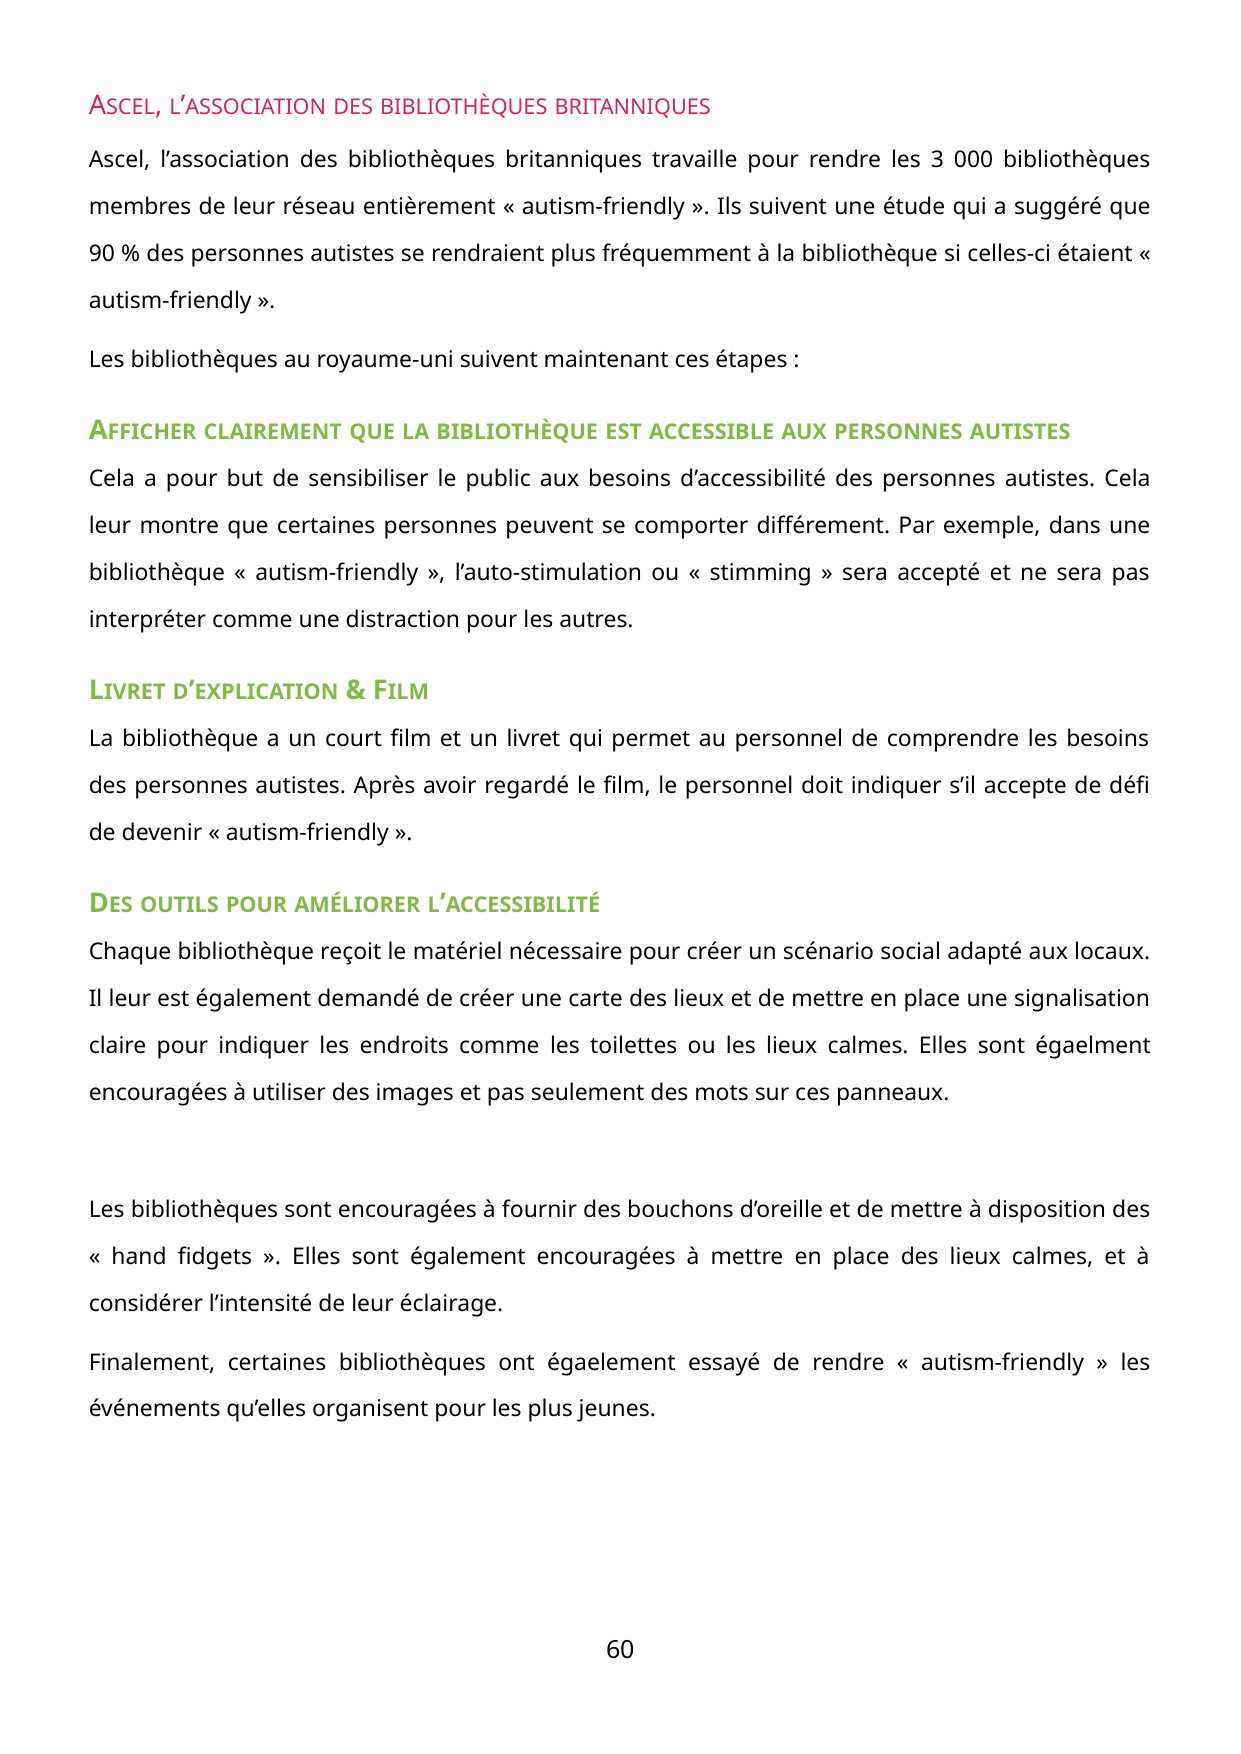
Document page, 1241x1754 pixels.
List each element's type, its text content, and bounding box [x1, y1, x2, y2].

text La bibliothèque a un court film et un livret qui permet au personnel de comprendre les besoins des personnes autistes. Après avoir regardé le film, le personnel doit indiquer s’il accepte de défi de devenir « autism-friendly ». [88, 722, 1152, 847]
text Les bibliothèques sont encouragées à fournir des bouchons d’oreille et de mettre à disposition des « hand fidgets ». Elles sont également encouragées à mettre en place des lieux calmes, et à considérer l’intensité de leur éclairage. [88, 1193, 1152, 1318]
subtitle Ascel, l’association des bibliothèques britanniques [88, 86, 1152, 122]
subtitle Afficher clairement que la bibliothèque est accessible aux personnes autistes [88, 410, 1152, 447]
text Ascel, l’association des bibliothèques britanniques travaille pour rendre les 3 000 bibliothèques membres de leur réseau entièrement « autism-friendly ». Ils suivent une étude qui a suggéré que 90 % des personnes autistes se rendraient plus fréquemment à la bibliothèque si celles-ci étaient « autism-friendly ». [88, 143, 1152, 315]
subtitle Livret d’explication & Film [88, 670, 1152, 707]
subtitle Des outils pour améliorer l’accessibilité [88, 883, 1152, 920]
text Chaque bibliothèque reçoit le matériel nécessaire pour créer un scénario social adapté aux locaux. Il leur est également demandé de créer une carte des lieux et de mettre en place une signalisation claire pour indiquer les endroits comme les toilettes ou les lieux calmes. Elles sont égaelment encouragées à utiliser des images et pas seulement des mots sur ces panneaux. [88, 935, 1152, 1107]
text Les bibliothèques au royaume-uni suivent maintenant ces étapes : [88, 343, 1152, 374]
text Finalement, certaines bibliothèques ont égaelement essayé de rendre « autism-friendly » les événements qu’elles organisent pour les plus jeunes. [88, 1345, 1152, 1423]
text Cela a pour but de sensibiliser le public aux besoins d’accessibilité des personnes autistes. Cela leur montre que certaines personnes peuvent se comporter différement. Par exemple, dans une bibliothèque « autism-friendly », l’auto-stimulation ou « stimming » sera accepté et ne sera pas interpréter comme une distraction pour les autres. [88, 462, 1152, 634]
